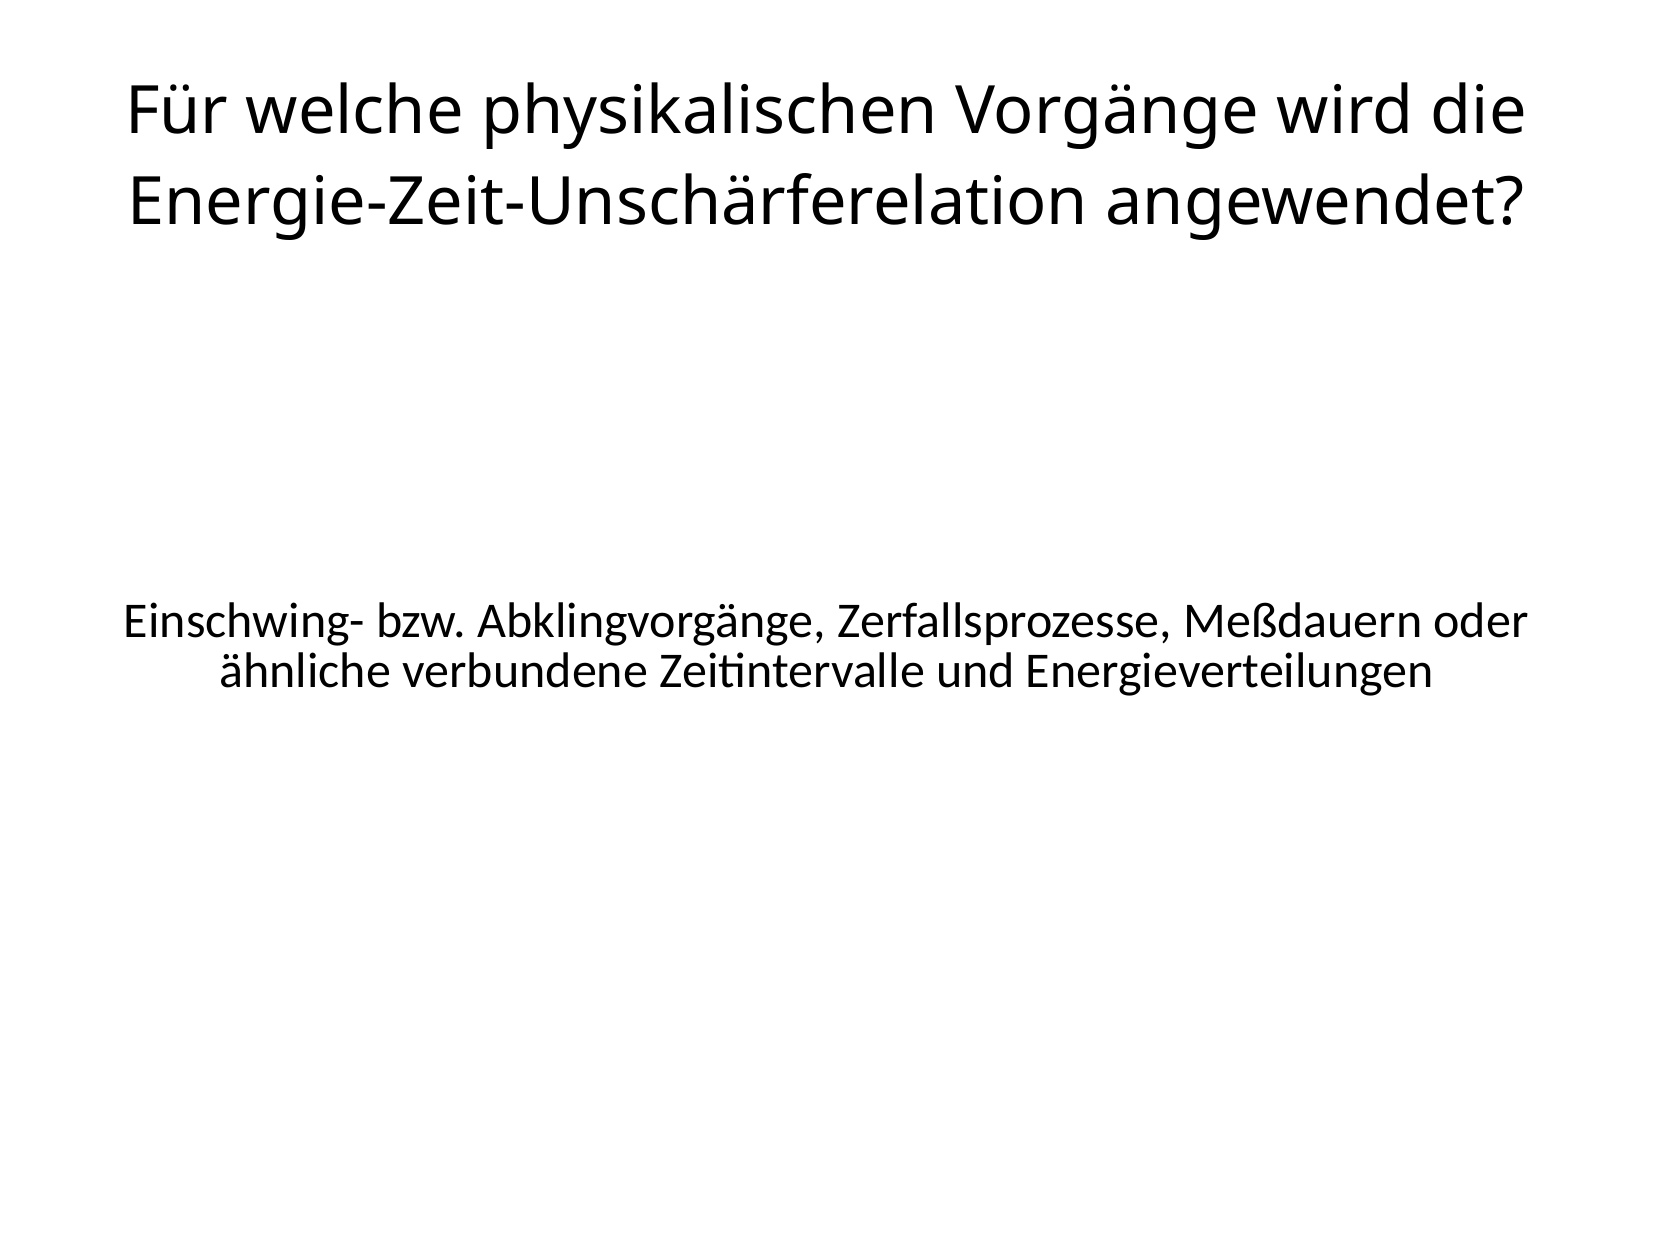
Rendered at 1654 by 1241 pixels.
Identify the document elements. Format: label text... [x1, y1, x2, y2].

title Für welche physikalischen Vorgänge wird die Energie-Zeit-Unschärferelation angewendet? [82, 49, 1571, 257]
subtitle Einschwing- bzw. Abklingvorgänge, Zerfallsprozesse, Meßdauern oder ähnliche verbundene Zeitintervalle und Energieverteilungen [82, 290, 1571, 1010]
